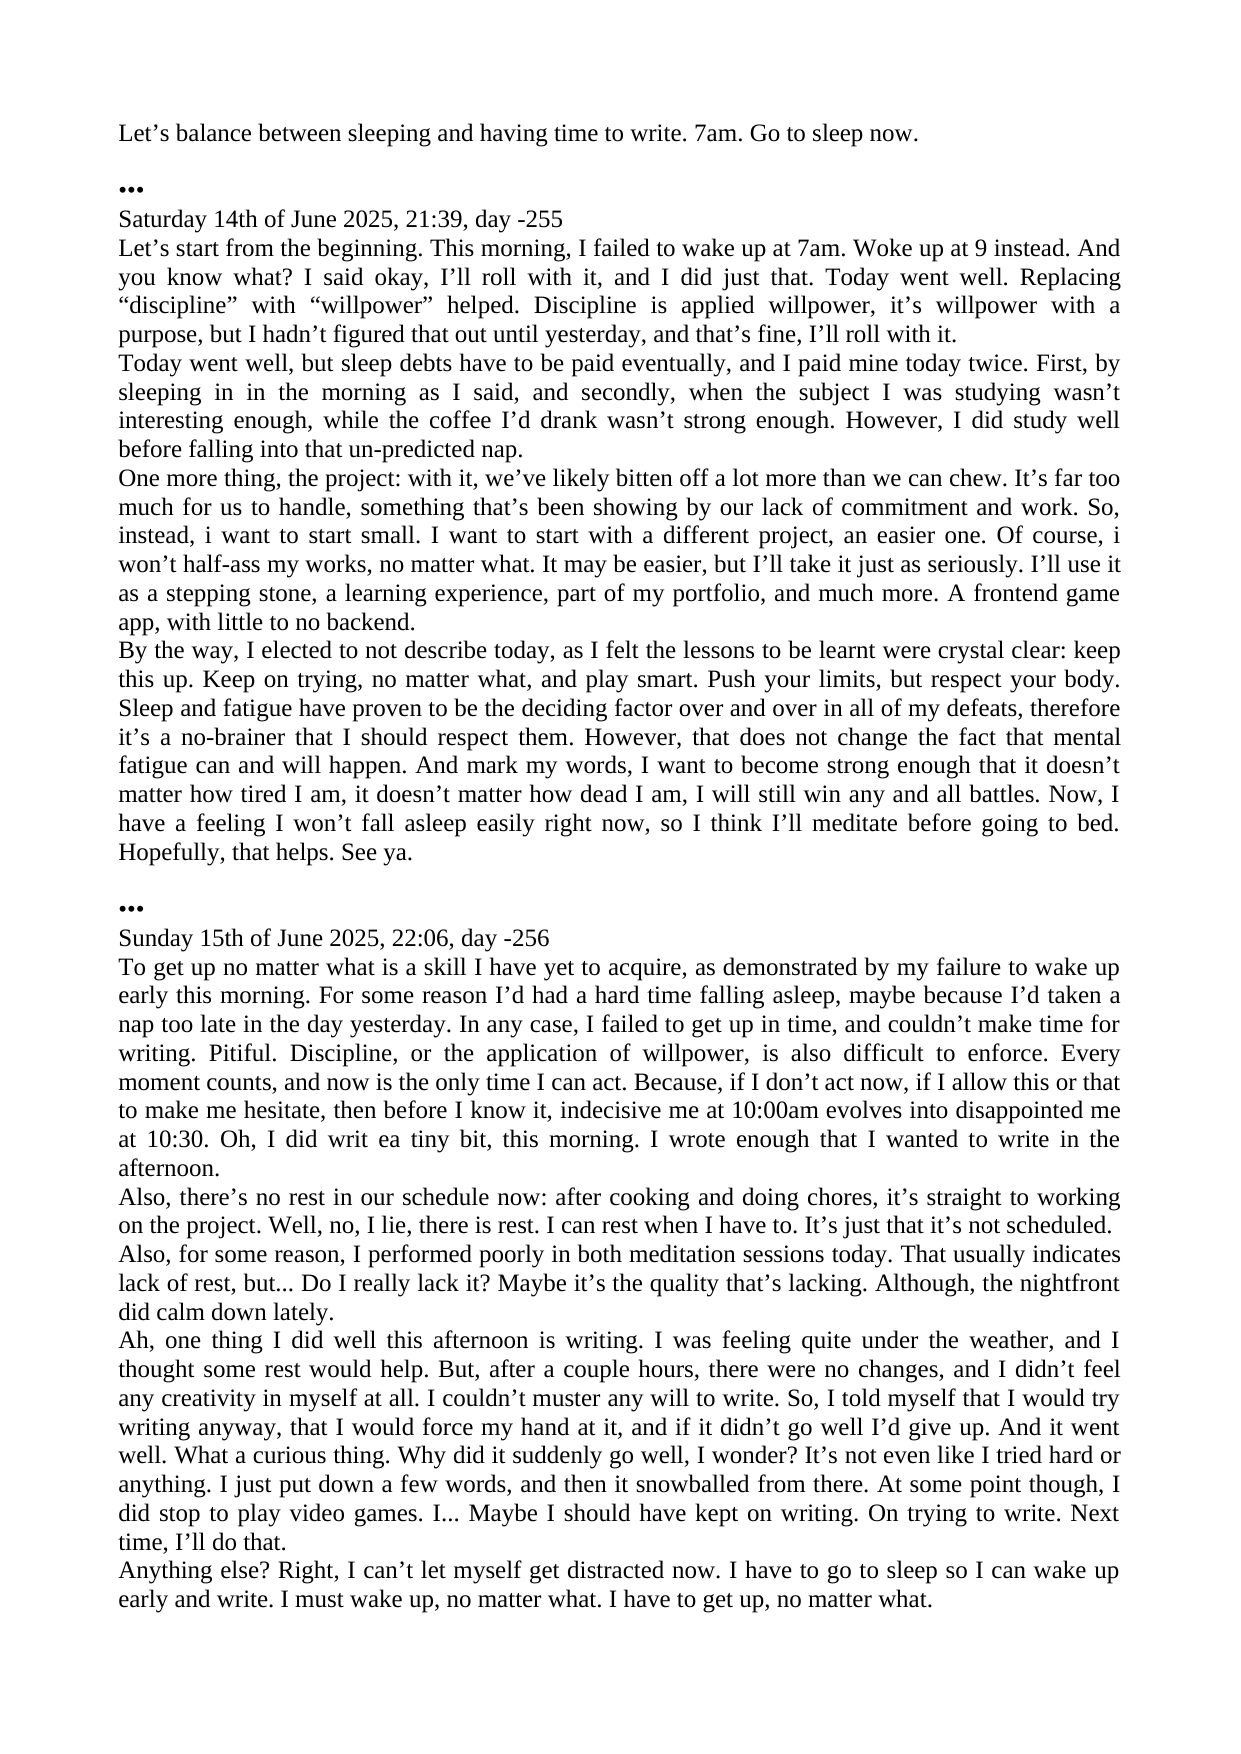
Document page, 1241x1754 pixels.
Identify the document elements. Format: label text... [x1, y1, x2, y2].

text Today went well, but sleep debts have to be paid eventually, and I paid mine today twice. First, by sleeping in in the morning as I said, and secondly, when the subject I was studying wasn’t interesting enough, while the coffee I’d drank wasn’t strong enough. However, I did study well before falling into that un-predicted nap. [118, 348, 1122, 463]
text Let’s balance between sleeping and having time to write. 7am. Go to sleep now. [118, 118, 1122, 147]
text By the way, I elected to not describe today, as I felt the lessons to be learnt were crystal clear: keep this up. Keep on trying, no matter what, and play smart. Push your limits, but respect your body. Sleep and fatigue have proven to be the deciding factor over and over in all of my defeats, therefore it’s a no-brainer that I should respect them. However, that does not change the fact that mental fatigue can and will happen. And mark my words, I want to become strong enough that it doesn’t matter how tired I am, it doesn’t matter how dead I am, I will still win any and all battles. Now, I have a feeling I won’t fall asleep easily right now, so I think I’ll meditate before going to bed. Hopefully, that helps. See ya. [118, 636, 1122, 866]
text Ah, one thing I did well this afternoon is writing. I was feeling quite under the weather, and I thought some rest would help. But, after a couple hours, there were no changes, and I didn’t feel any creativity in myself at all. I couldn’t muster any will to write. So, I told myself that I would try writing anyway, that I would force my hand at it, and if it didn’t go well I’d give up. And it went well. What a curious thing. Why did it suddenly go well, I wonder? It’s not even like I tried hard or anything. I just put down a few words, and then it snowballed from there. At some point though, I did stop to play video games. I... Maybe I should have kept on writing. On trying to write. Next time, I’ll do that. [118, 1326, 1122, 1556]
text Also, there’s no rest in our schedule now: after cooking and doing chores, it’s straight to working on the project. Well, no, I lie, there is rest. I can rest when I have to. It’s just that it’s not scheduled. [118, 1182, 1122, 1239]
text Let’s start from the beginning. This morning, I failed to wake up at 7am. Woke up at 9 instead. And you know what? I said okay, I’ll roll with it, and I did just that. Today went well. Replacing “discipline” with “willpower” helped. Discipline is applied willpower, it’s willpower with a purpose, but I hadn’t figured that out until yesterday, and that’s fine, I’ll roll with it. [118, 233, 1122, 348]
text To get up no matter what is a skill I have yet to acquire, as demonstrated by my failure to wake up early this morning. For some reason I’d had a hard time falling asleep, maybe because I’d taken a nap too late in the day yesterday. In any case, I failed to get up in time, and couldn’t make time for writing. Pitiful. Discipline, or the application of willpower, is also difficult to enforce. Every moment counts, and now is the only time I can act. Because, if I don’t act now, if I allow this or that to make me hesitate, then before I know it, indecisive me at 10:00am evolves into disappointed me at 10:30. Oh, I did writ ea tiny bit, this morning. I wrote enough that I wanted to write in the afternoon. [118, 952, 1122, 1182]
text One more thing, the project: with it, we’ve likely bitten off a lot more than we can chew. It’s far too much for us to handle, something that’s been showing by our lack of commitment and work. So, instead, i want to start small. I want to start with a different project, an easier one. Of course, i won’t half-ass my works, no matter what. It may be easier, but I’ll take it just as seriously. I’ll use it as a stepping stone, a learning experience, part of my portfolio, and much more. A frontend game app, with little to no backend. [118, 463, 1122, 636]
text ••• [118, 176, 1122, 204]
text ••• [118, 894, 1122, 923]
text Anything else? Right, I can’t let myself get distracted now. I have to go to sleep so I can wake up early and write. I must wake up, no matter what. I have to get up, no matter what. [118, 1556, 1122, 1613]
text Saturday 14th of June 2025, 21:39, day -255 [118, 204, 1122, 233]
text Also, for some reason, I performed poorly in both meditation sessions today. That usually indicates lack of rest, but... Do I really lack it? Maybe it’s the quality that’s lacking. Although, the nightfront did calm down lately. [118, 1239, 1122, 1326]
text Sunday 15th of June 2025, 22:06, day -256 [118, 923, 1122, 952]
